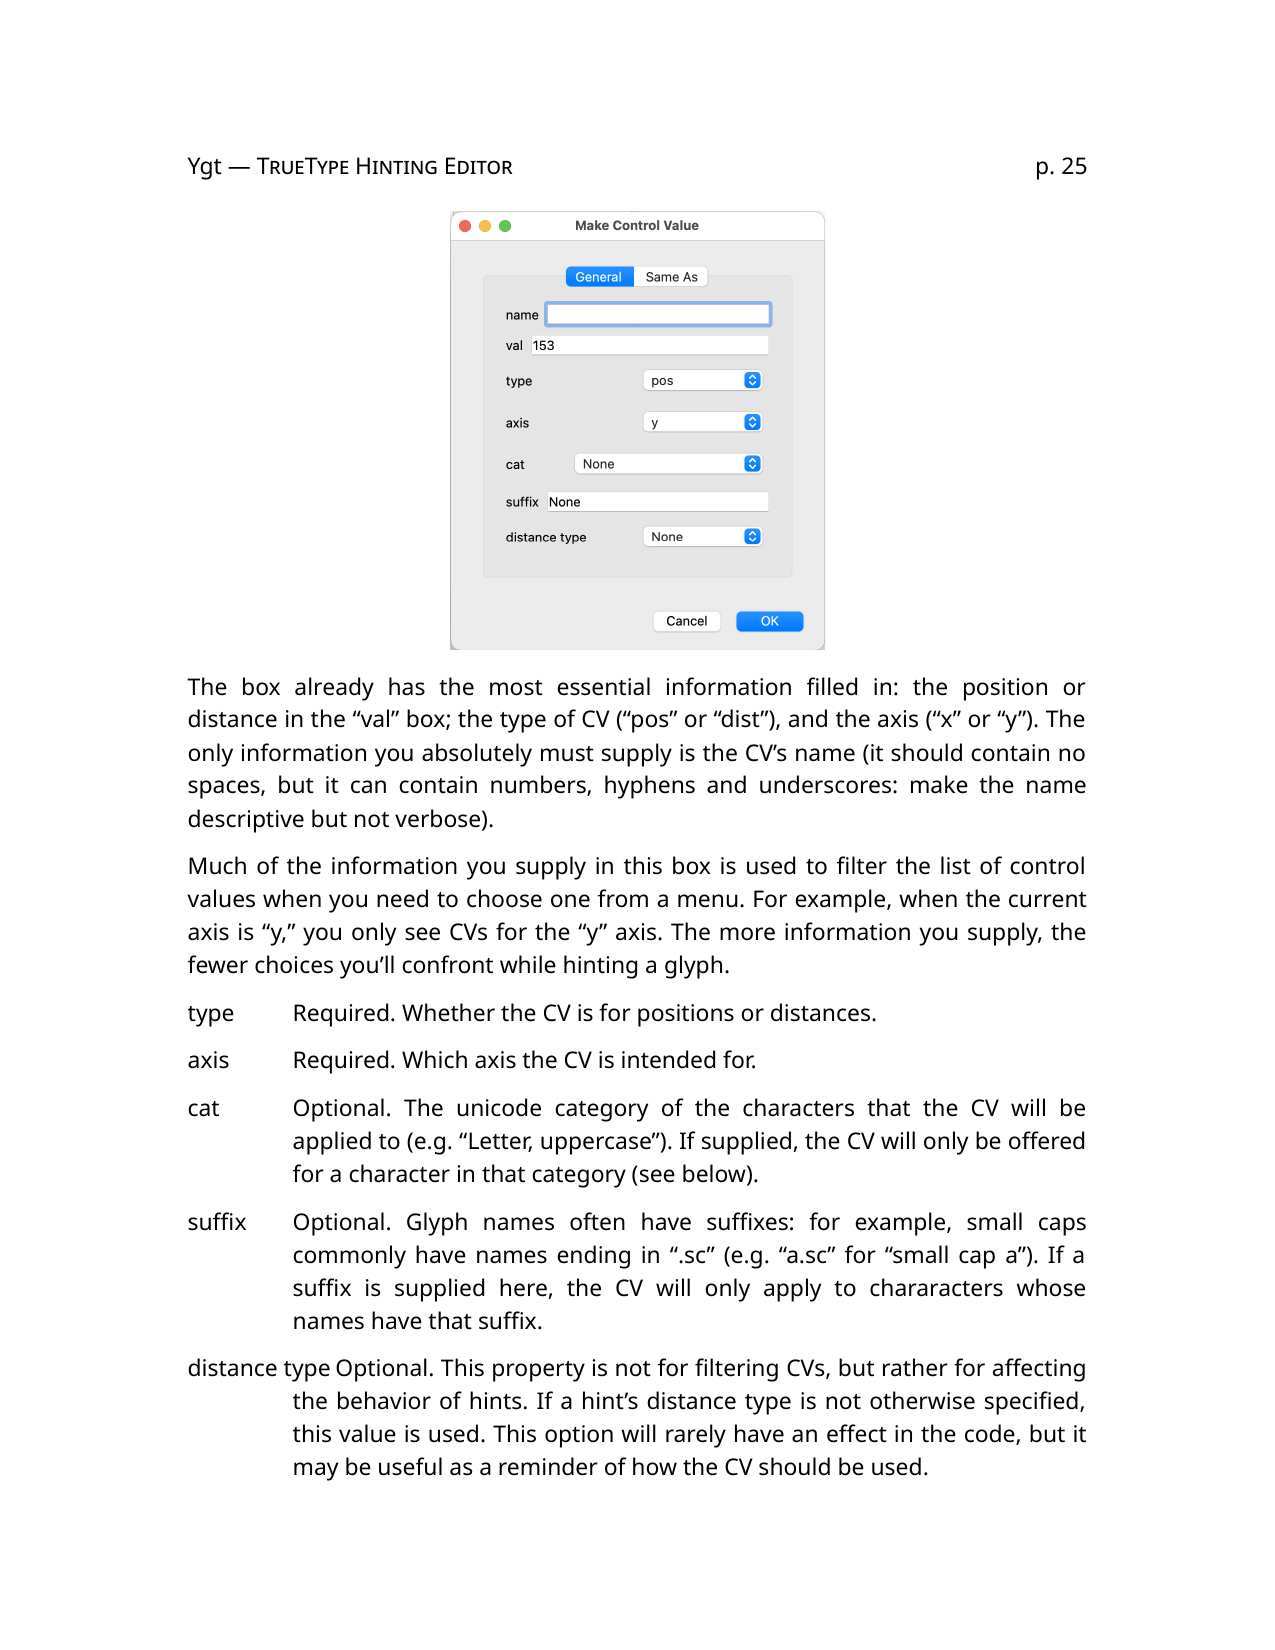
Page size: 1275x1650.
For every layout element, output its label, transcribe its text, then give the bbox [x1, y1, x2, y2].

text cat Optional. The unicode category of the characters that the CV will be applied to (e.g. “Letter, uppercase”). If supplied, the CV will only be offered for a character in that category (see below). [187, 1090, 1087, 1189]
picture [450, 211, 826, 650]
text The box already has the most essential information filled in: the position or distance in the “val” box; the type of CV (“pos” or “dist”), and the axis (“x” or “y”). The only information you absolutely must supply is the CV’s name (it should contain no spaces, but it can contain numbers, hyphens and underscores: make the name descriptive but not verbose). [187, 668, 1087, 834]
text suffix Optional. Glyph names often have suffixes: for example, small caps commonly have names ending in “.sc” (e.g. “a.sc” for “small cap a”). If a suffix is supplied here, the CV will only apply to chararacters whose names have that suffix. [187, 1204, 1087, 1336]
text Much of the information you supply in this box is used to filter the list of control values when you need to choose one from a menu. For example, when the current axis is “y,” you only see CVs for the “y” axis. The more information you supply, the fewer choices you’ll confront while hinting a glyph. [187, 848, 1087, 980]
text axis Required. Which axis the CV is intended for. [187, 1042, 1087, 1076]
text type Required. Whether the CV is for positions or distances. [187, 995, 1087, 1028]
text distance type Optional. This property is not for filtering CVs, but rather for affecting the behavior of hints. If a hint’s distance type is not otherwise specified, this value is used. This option will rarely have an effect in the code, but it may be useful as a reminder of how the CV should be used. [187, 1350, 1087, 1482]
